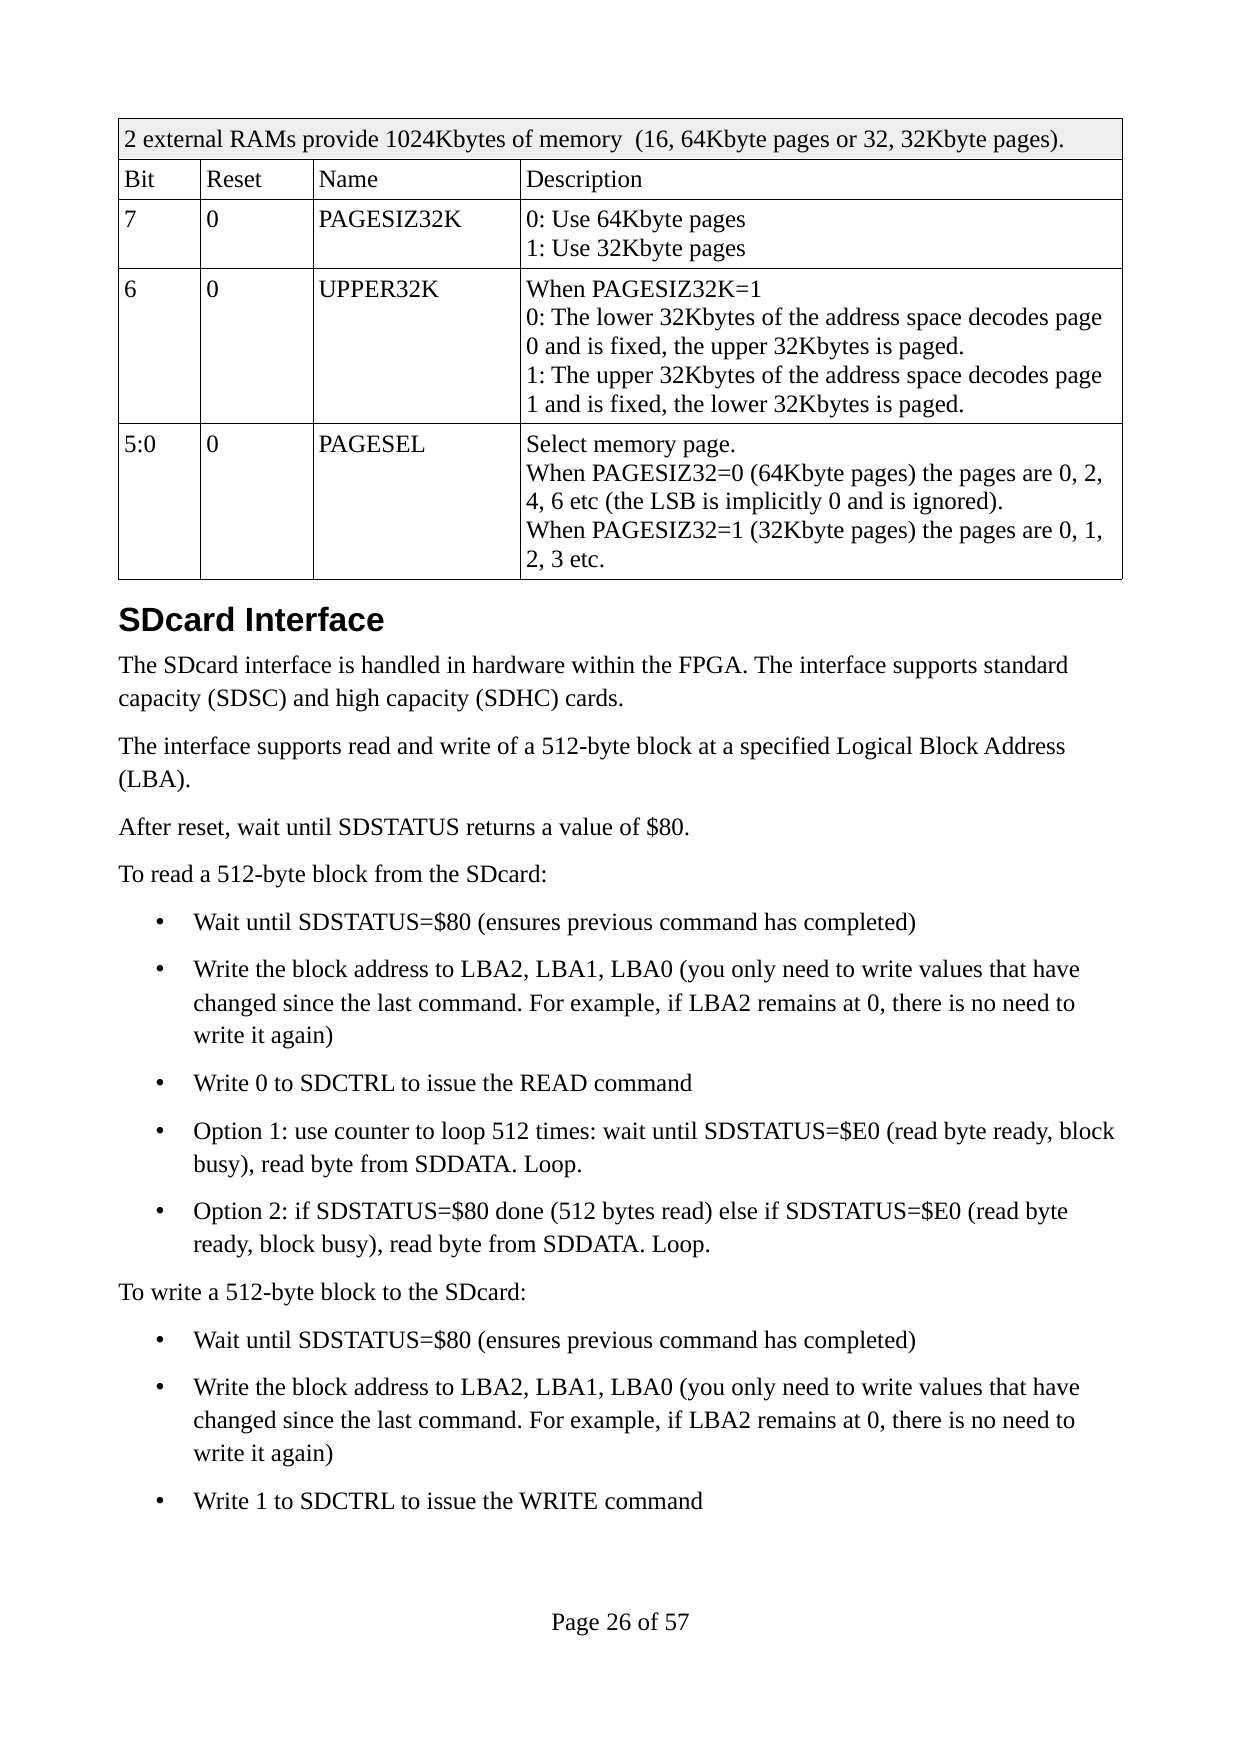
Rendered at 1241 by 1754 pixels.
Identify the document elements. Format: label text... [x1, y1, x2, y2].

text To read a 512-byte block from the SDcard: [118, 859, 1122, 888]
table_cell 7 [119, 200, 200, 268]
list Write 1 to SDCTRL to issue the WRITE command [156, 1486, 1122, 1515]
table_cell Select memory page. When PAGESIZ32=0 (64Kbyte pages) the pages are 0, 2, 4, 6 etc (the LSB is implicitly 0 and is ignored). When PAGESIZ32=1 (32Kbyte pages) the pages are 0, 1, 2, 3 etc. [521, 424, 1122, 578]
table_cell 5:0 [119, 424, 200, 578]
table_cell 0 [201, 269, 313, 423]
list Wait until SDSTATUS=$80 (ensures previous command has completed) [156, 1325, 1122, 1353]
list Write the block address to LBA2, LBA1, LBA0 (you only need to write values that have changed since the last command. For example, if LBA2 remains at 0, there is no need to write it again) [156, 1372, 1122, 1467]
table_cell 6 [119, 269, 200, 423]
table_cell Name [314, 160, 520, 199]
text After reset, wait until SDSTATUS returns a value of $80. [118, 812, 1122, 841]
text The interface supports read and write of a 512-byte block at a specified Logical Block Address (LBA). [118, 731, 1122, 793]
table_cell Bit [119, 160, 200, 199]
list Option 1: use counter to loop 512 times: wait until SDSTATUS=$E0 (read byte ready, block busy), read byte from SDDATA. Loop. [156, 1116, 1122, 1178]
table_cell PAGESEL [314, 424, 520, 578]
table_cell UPPER32K [314, 269, 520, 423]
table_cell PAGESIZ32K [314, 200, 520, 268]
table_cell Reset [201, 160, 313, 199]
list Write the block address to LBA2, LBA1, LBA0 (you only need to write values that have changed since the last command. For example, if LBA2 remains at 0, there is no need to write it again) [156, 954, 1122, 1049]
list Option 2: if SDSTATUS=$80 done (512 bytes read) else if SDSTATUS=$E0 (read byte ready, block busy), read byte from SDDATA. Loop. [156, 1196, 1122, 1258]
text The SDcard interface is handled in hardware within the FPGA. The interface supports standard capacity (SDSC) and high capacity (SDHC) cards. [118, 651, 1122, 712]
table_cell Description [521, 160, 1122, 199]
table_cell 0 [201, 200, 313, 268]
list Wait until SDSTATUS=$80 (ensures previous command has completed) [156, 907, 1122, 936]
table_cell 0: Use 64Kbyte pages 1: Use 32Kbyte pages [521, 200, 1122, 268]
table_cell 0 [201, 424, 313, 578]
table_cell When PAGESIZ32K=1 0: The lower 32Kbytes of the address space decodes page 0 and is fixed, the upper 32Kbytes is paged. 1: The upper 32Kbytes of the address space decodes page 1 and is fixed, the lower 32Kbytes is paged. [521, 269, 1122, 423]
list Write 0 to SDCTRL to issue the READ command [156, 1068, 1122, 1097]
text To write a 512-byte block to the SDcard: [118, 1277, 1122, 1306]
table_header 2 external RAMs provide 1024Kbytes of memory (16, 64Kbyte pages or 32, 32Kbyte pages). [119, 119, 1122, 158]
subtitle SDcard Interface [118, 599, 1122, 638]
